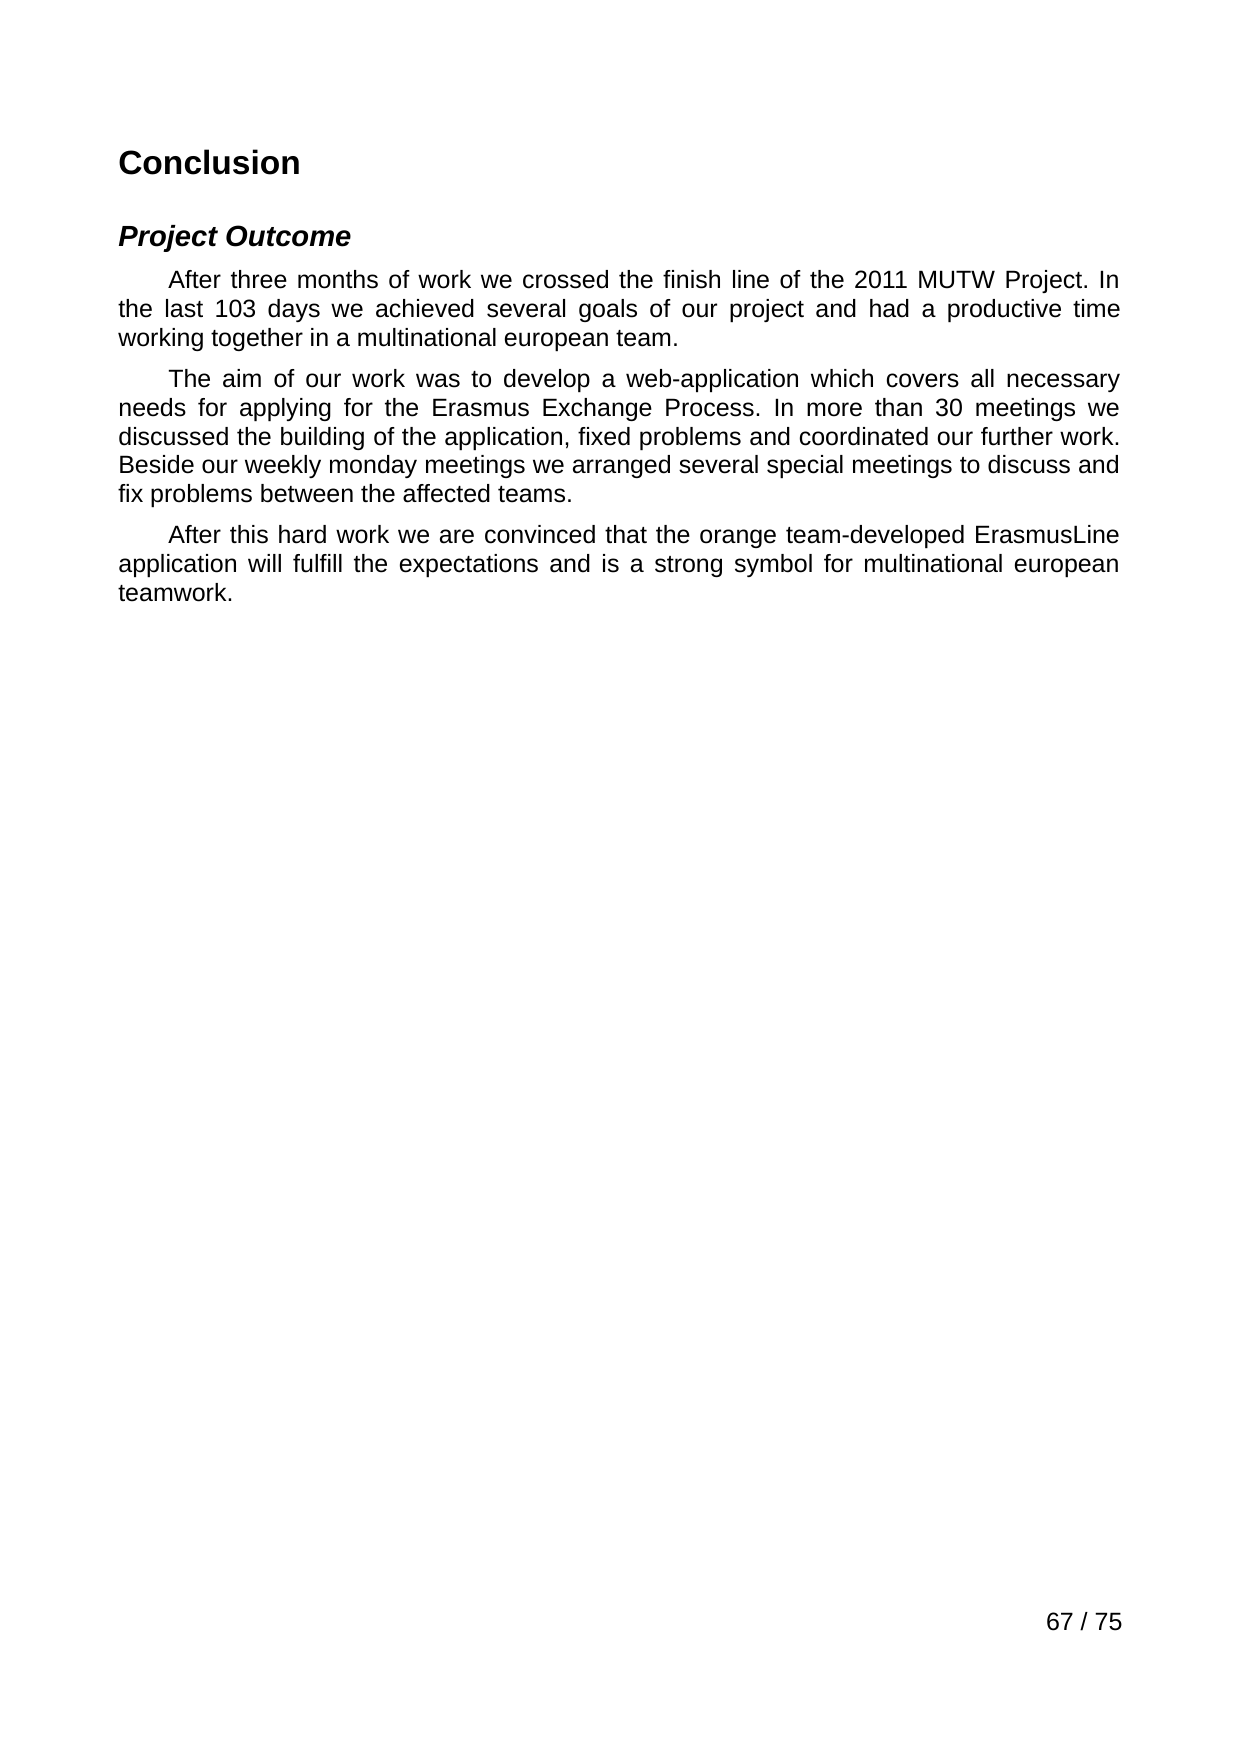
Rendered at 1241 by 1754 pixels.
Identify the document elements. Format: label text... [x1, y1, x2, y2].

text After this hard work we are convinced that the orange team-developed ErasmusLine application will fulfill the expectations and is a strong symbol for multinational european teamwork. [118, 520, 1122, 607]
subtitle Project Outcome [118, 219, 1122, 253]
text The aim of our work was to develop a web-application which covers all necessary needs for applying for the Erasmus Exchange Process. In more than 30 meetings we discussed the building of the application, fixed problems and coordinated our further work. Beside our weekly monday meetings we arranged several special meetings to discuss and fix problems between the affected teams. [118, 364, 1122, 508]
subtitle Conclusion [118, 143, 1122, 182]
text After three months of work we crossed the finish line of the 2011 MUTW Project. In the last 103 days we achieved several goals of our project and had a productive time working together in a multinational european team. [118, 265, 1122, 352]
